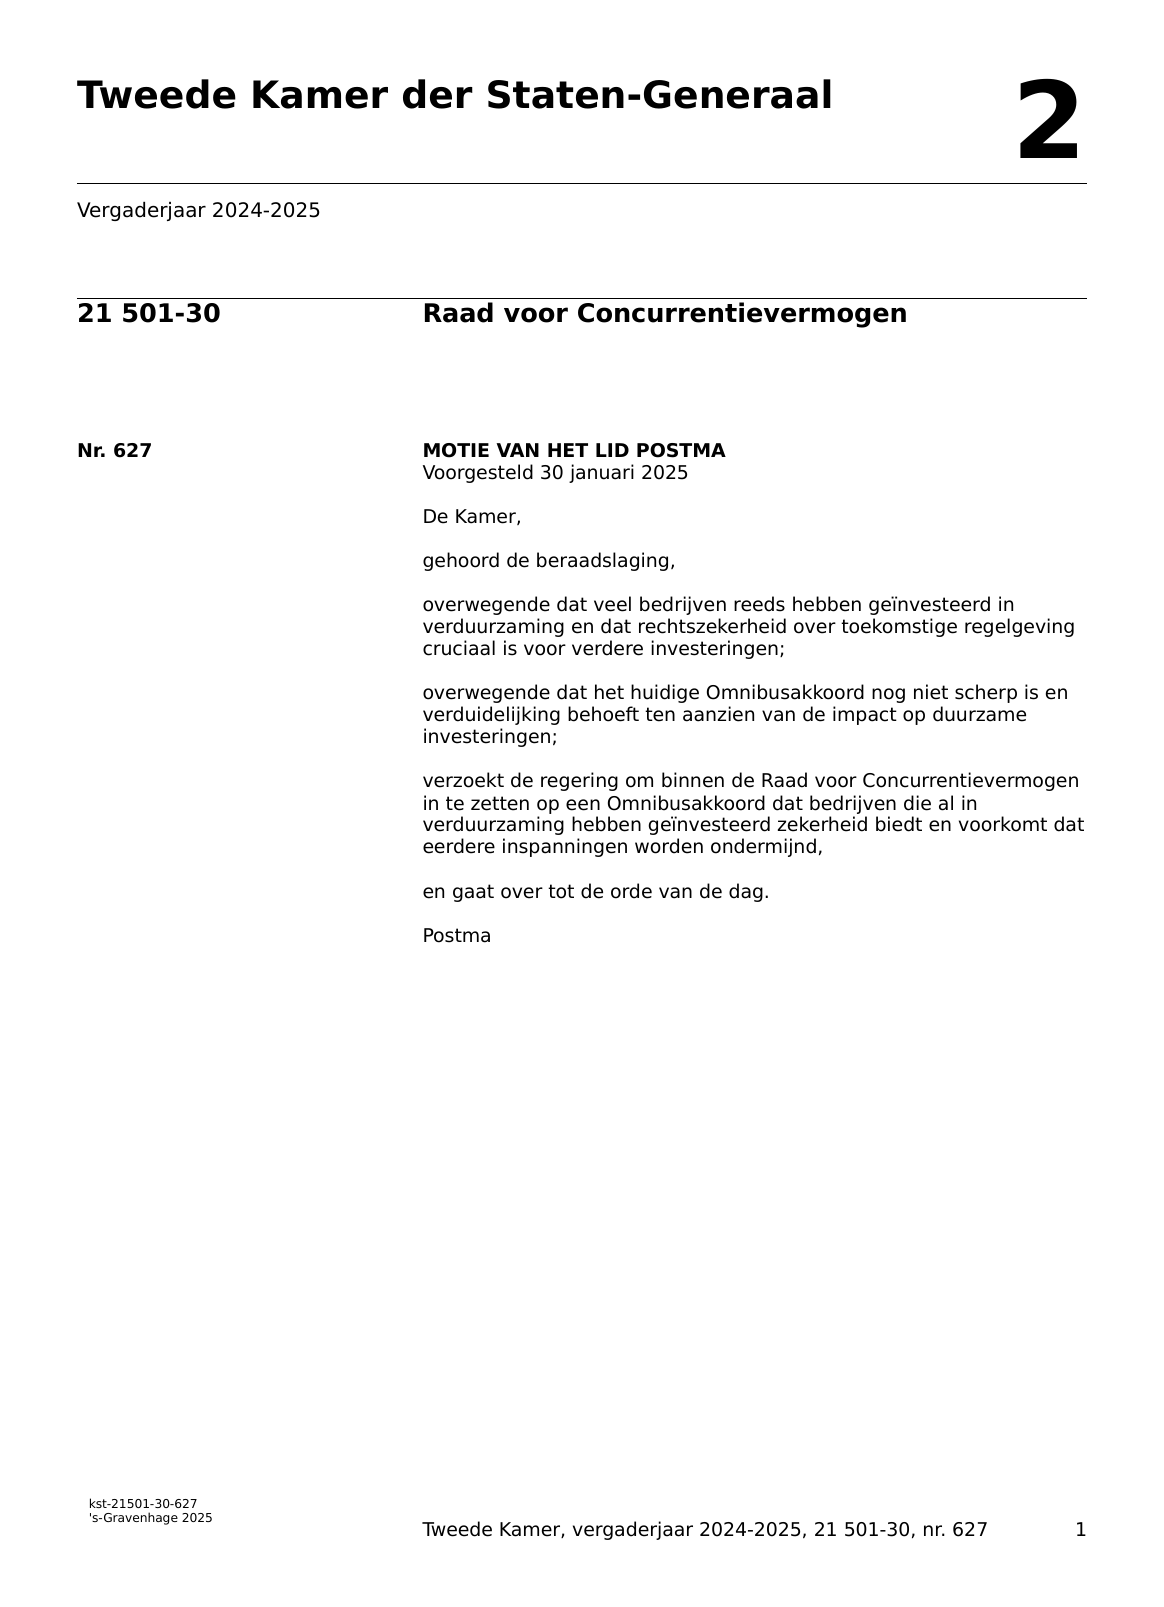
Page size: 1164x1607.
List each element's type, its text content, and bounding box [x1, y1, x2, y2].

text kst-21501-30-627 [88, 1497, 323, 1511]
table_cell Vergaderjaar 2024-2025 [77, 184, 1087, 298]
text gehoord de beraadslaging, [422, 550, 1087, 572]
text en gaat over tot de orde van de dag. [422, 881, 1087, 902]
text 's-Gravenhage 2025 [88, 1511, 323, 1525]
text De Kamer, [422, 506, 1087, 528]
subtitle 21 501-30 Raad voor Concurrentievermogen [77, 299, 1087, 329]
text verzoekt de regering om binnen de Raad voor Concurrentievermogen in te zetten op een Omnibusakkoord dat bedrijven die al in verduurzaming hebben geïnvesteerd zekerheid biedt en voorkomt dat eerdere inspanningen worden ondermijnd, [422, 770, 1087, 858]
text overwegende dat het huidige Omnibusakkoord nog niet scherp is en verduidelijking behoeft ten aanzien van de impact op duurzame investeringen; [422, 682, 1087, 748]
subtitle Nr. 627 MOTIE VAN HET LID POSTMA [77, 440, 1087, 462]
text Postma [422, 925, 1087, 947]
text overwegende dat veel bedrijven reeds hebben geïnvesteerd in verduurzaming en dat rechtszekerheid over toekomstige regelgeving cruciaal is voor verdere investeringen; [422, 594, 1087, 660]
table_header 2 [886, 59, 1087, 183]
text Voorgesteld 30 januari 2025 [422, 462, 1087, 484]
table_header Tweede Kamer der Staten-Generaal [77, 59, 886, 183]
